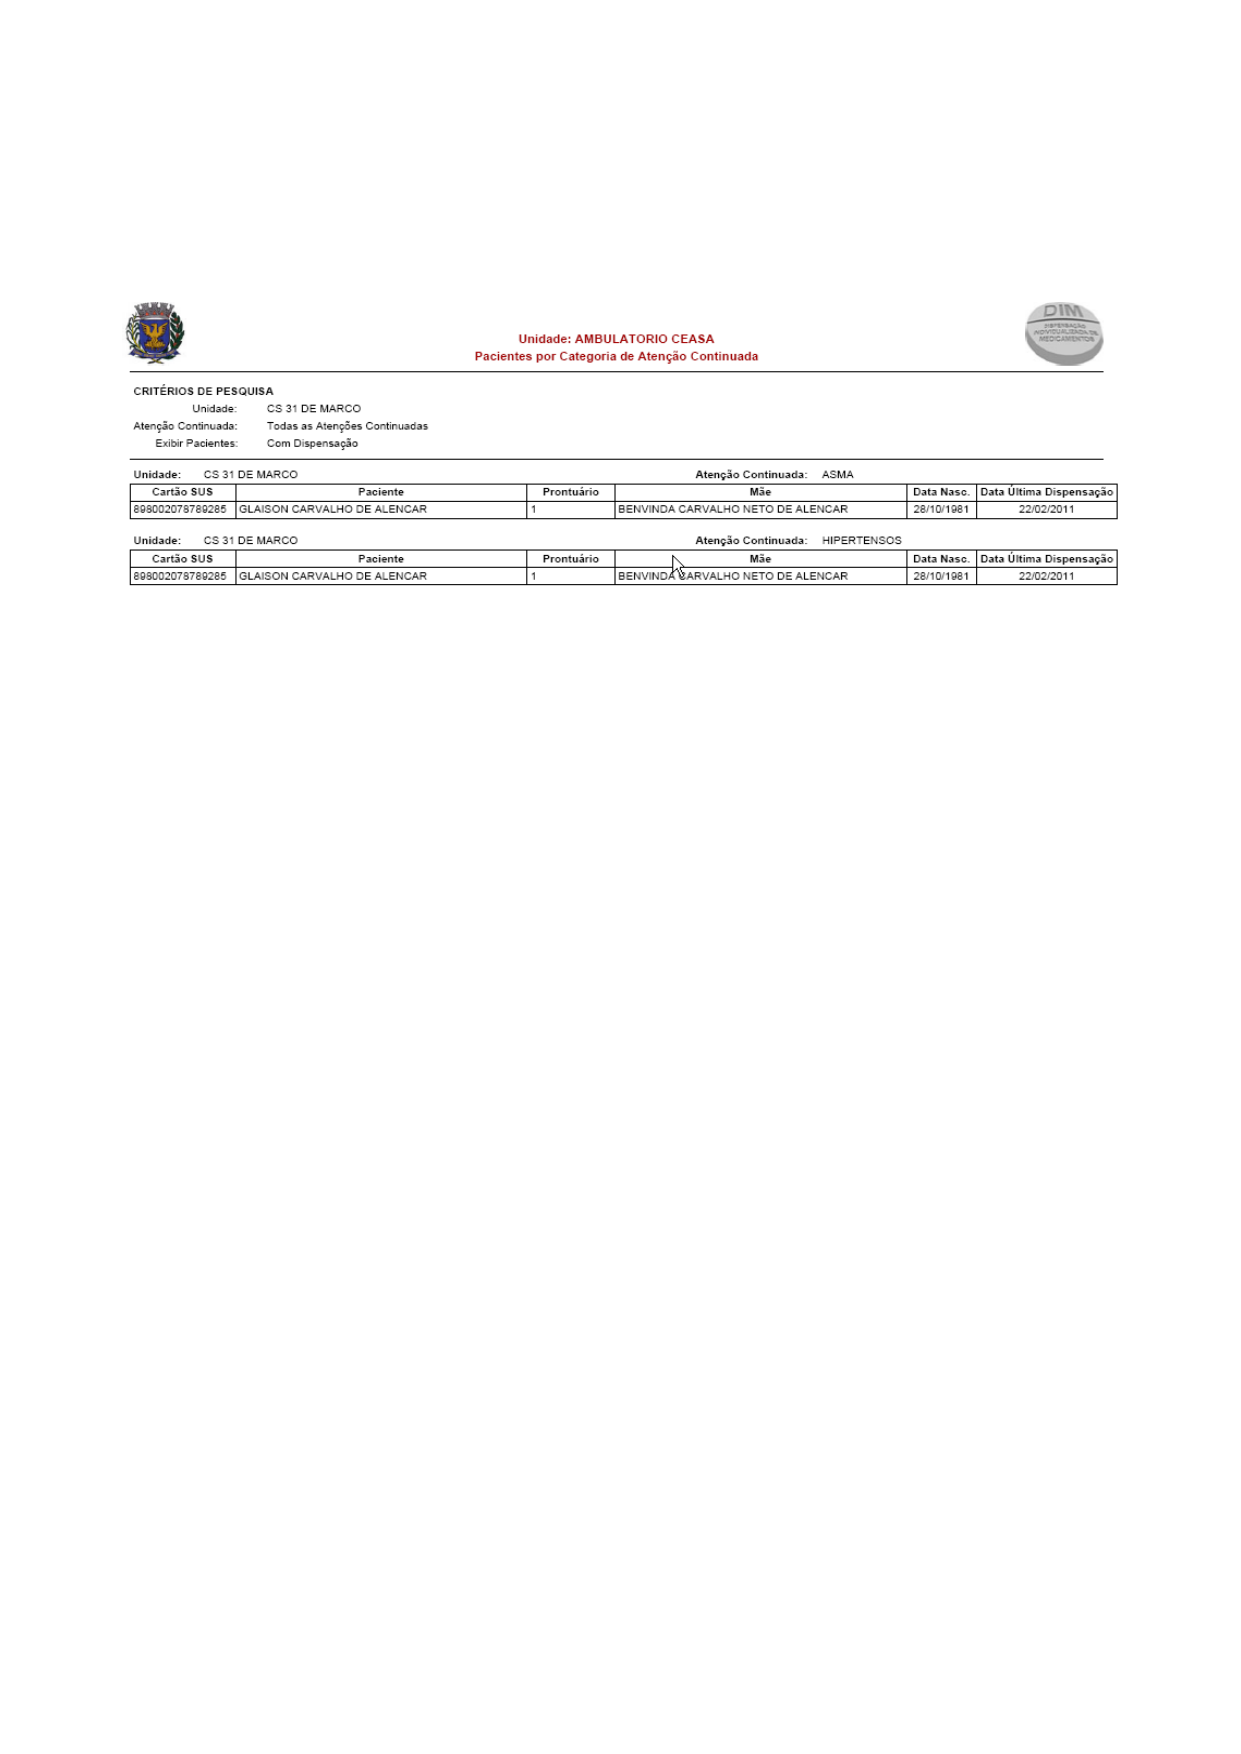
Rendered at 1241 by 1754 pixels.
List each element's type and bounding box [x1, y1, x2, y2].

picture [120, 301, 1121, 596]
